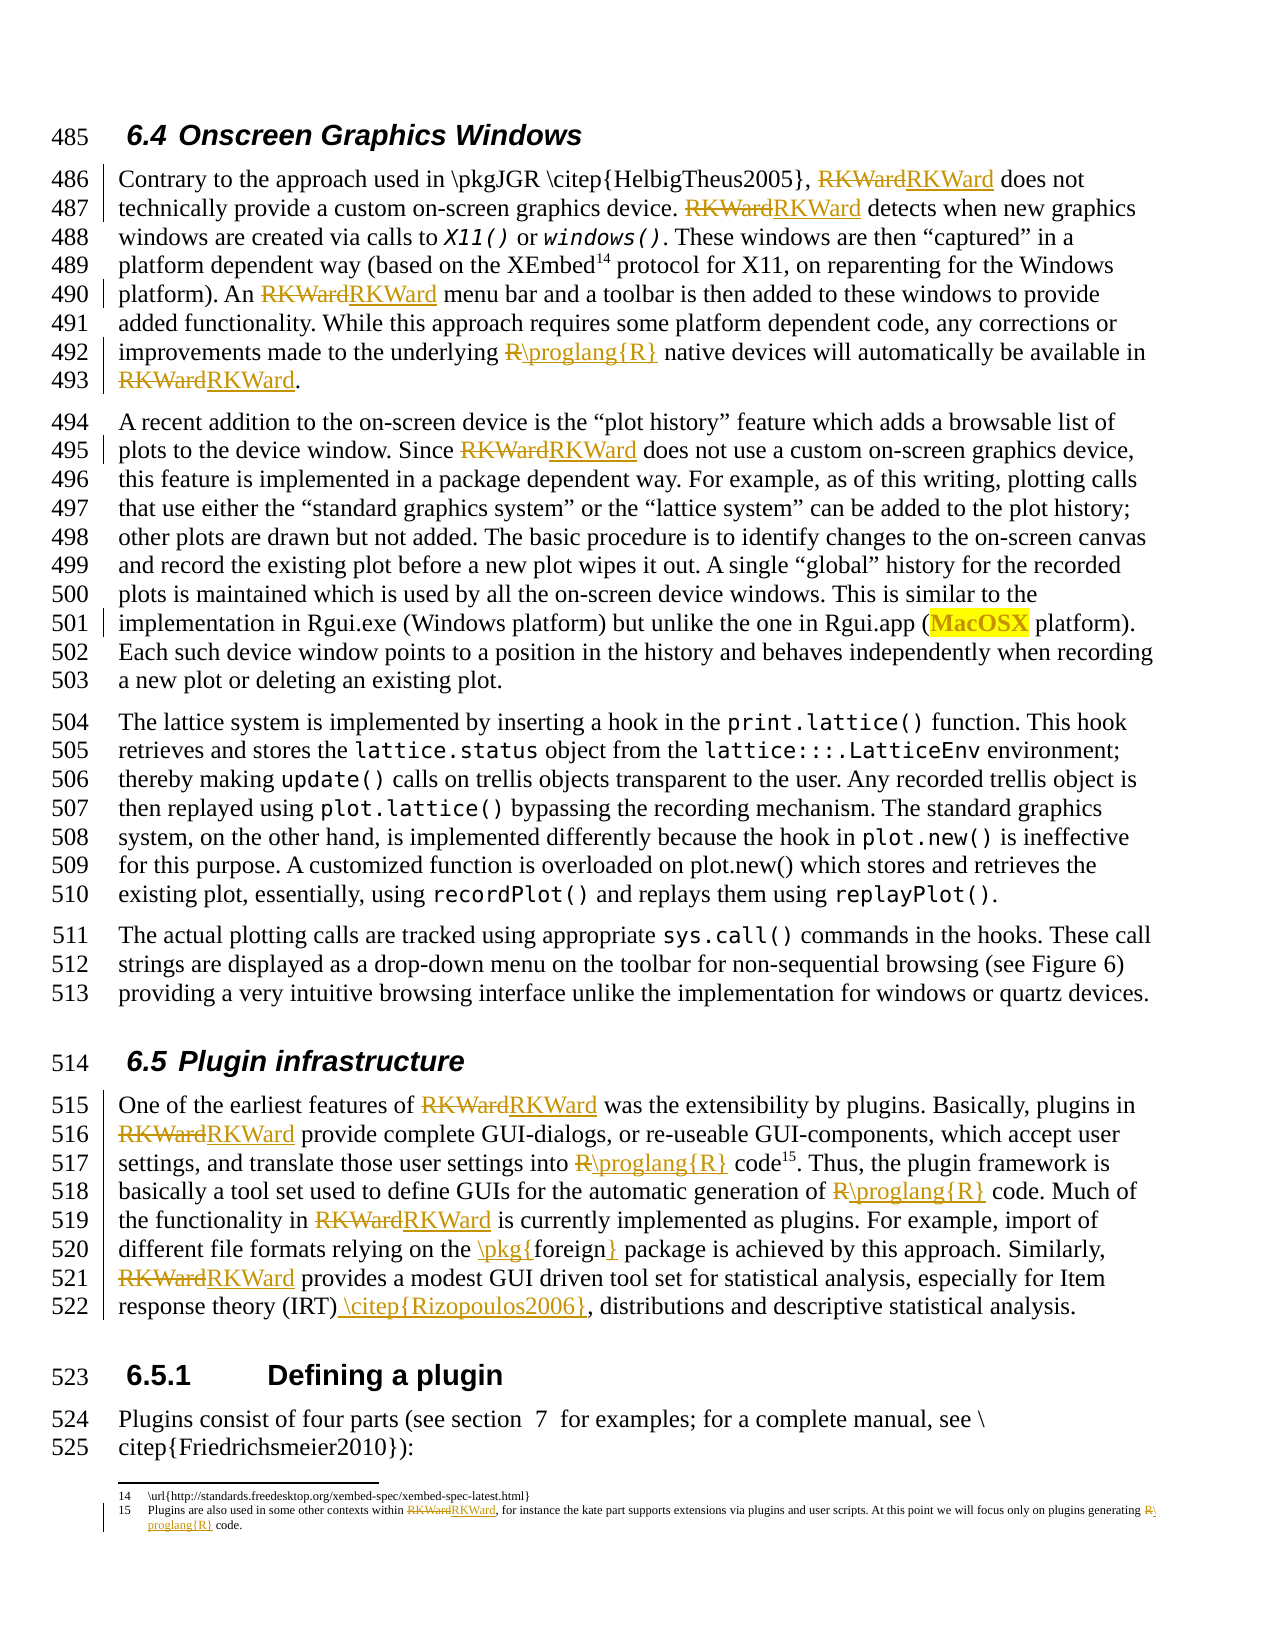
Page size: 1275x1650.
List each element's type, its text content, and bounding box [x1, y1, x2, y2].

text Plugins are also used in some other contexts within RKWard, for instance the kate part supports extensions via plugins and user scripts. At this point we will focus only on plugins generating \proglang{R} code. [118, 1503, 1157, 1532]
text The actual plotting calls are tracked using appropriate sys.call() commands in the hooks. These call strings are displayed as a drop-down menu on the toolbar for non-sequential browsing (see Figure 6) providing a very intuitive browsing interface unlike the implementation for windows or quartz devices. [118, 920, 1157, 1007]
text \url{http://standards.freedesktop.org/xembed-spec/xembed-spec-latest.html} [118, 1489, 1157, 1503]
text Contrary to the approach used in \pkgJGR \citep{HelbigTheus2005}, RKWard does not technically provide a custom on-screen graphics device. RKWard detects when new graphics windows are created via calls to X11() or windows(). These windows are then “captured” in a platform dependent way (based on the XEmbed protocol for X11, on reparenting for the Windows platform). An RKWard menu bar and a toolbar is then added to these windows to provide added functionality. While this approach requires some platform dependent code, any corrections or improvements made to the underlying \proglang{R} native devices will automatically be available in RKWard. [118, 164, 1157, 394]
text A recent addition to the on-screen device is the “plot history” feature which adds a browsable list of plots to the device window. Since RKWard does not use a custom on-screen graphics device, this feature is implemented in a package dependent way. For example, as of this writing, plotting calls that use either the “standard graphics system” or the “lattice system” can be added to the plot history; other plots are drawn but not added. The basic procedure is to identify changes to the on-screen canvas and record the existing plot before a new plot wipes it out. A single “global” history for the recorded plots is maintained which is used by all the on-screen device windows. This is similar to the implementation in Rgui.exe (Windows platform) but unlike the one in Rgui.app (MacOSX platform). Each such device window points to a position in the history and behaves independently when recording a new plot or deleting an existing plot. [118, 407, 1157, 694]
text One of the earliest features of RKWard was the extensibility by plugins. Basically, plugins in RKWard provide complete GUI-dialogs, or re-useable GUI-components, which accept user settings, and translate those user settings into \proglang{R} code. Thus, the plugin framework is basically a tool set used to define GUIs for the automatic generation of \proglang{R} code. Much of the functionality in RKWard is currently implemented as plugins. For example, import of different file formats relying on the \pkg{foreign} package is achieved by this approach. Similarly, RKWard provides a modest GUI driven tool set for statistical analysis, especially for Item response theory (IRT) \citep{Rizopoulos2006}, distributions and descriptive statistical analysis. [118, 1090, 1157, 1320]
text Plugins consist of four parts (see section 7 for examples; for a complete manual, see \citep{Friedrichsmeier2010}): [118, 1404, 1157, 1461]
text The lattice system is implemented by inserting a hook in the print.lattice() function. This hook retrieves and stores the lattice.status object from the lattice:::.LatticeEnv environment; thereby making update() calls on trellis objects transparent to the user. Any recorded trellis object is then replayed using plot.lattice() bypassing the recording mechanism. The standard graphics system, on the other hand, is implemented differently because the hook in plot.new() is ineffective for this purpose. A customized function is overloaded on plot.new() which stores and retrieves the existing plot, essentially, using recordPlot() and replays them using replayPlot(). [118, 707, 1157, 908]
subtitle Plugin infrastructure [118, 1044, 1157, 1078]
subtitle Onscreen Graphics Windows [118, 118, 1157, 152]
subtitle Defining a plugin [118, 1358, 1157, 1391]
